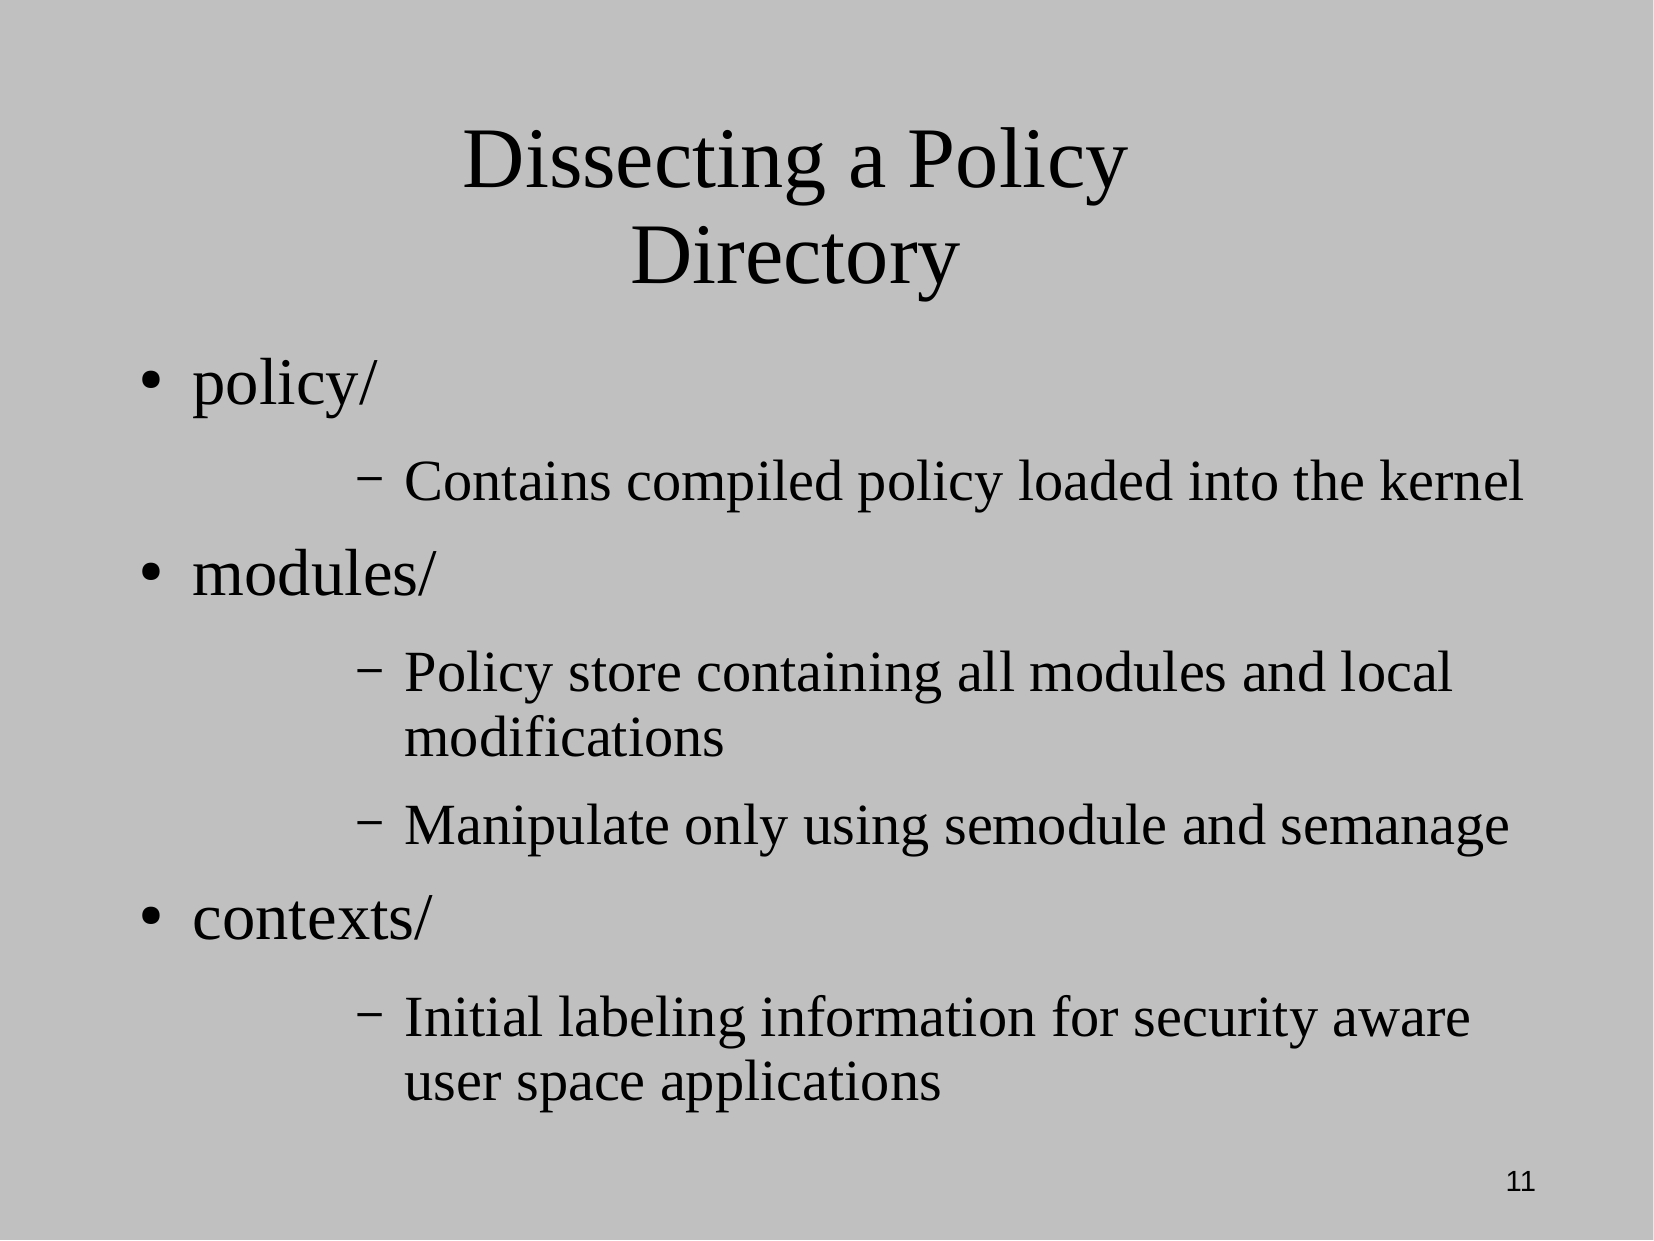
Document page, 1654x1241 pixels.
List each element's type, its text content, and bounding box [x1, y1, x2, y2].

list policy/ Contains compiled policy loaded into the kernel modules/ Policy store containing all modules and local modifications Manipulate only using semodule and semanage contexts/ Initial labeling information for security aware user space applications [121, 344, 1534, 1126]
title Dissecting a Policy Directory [312, 102, 1280, 310]
